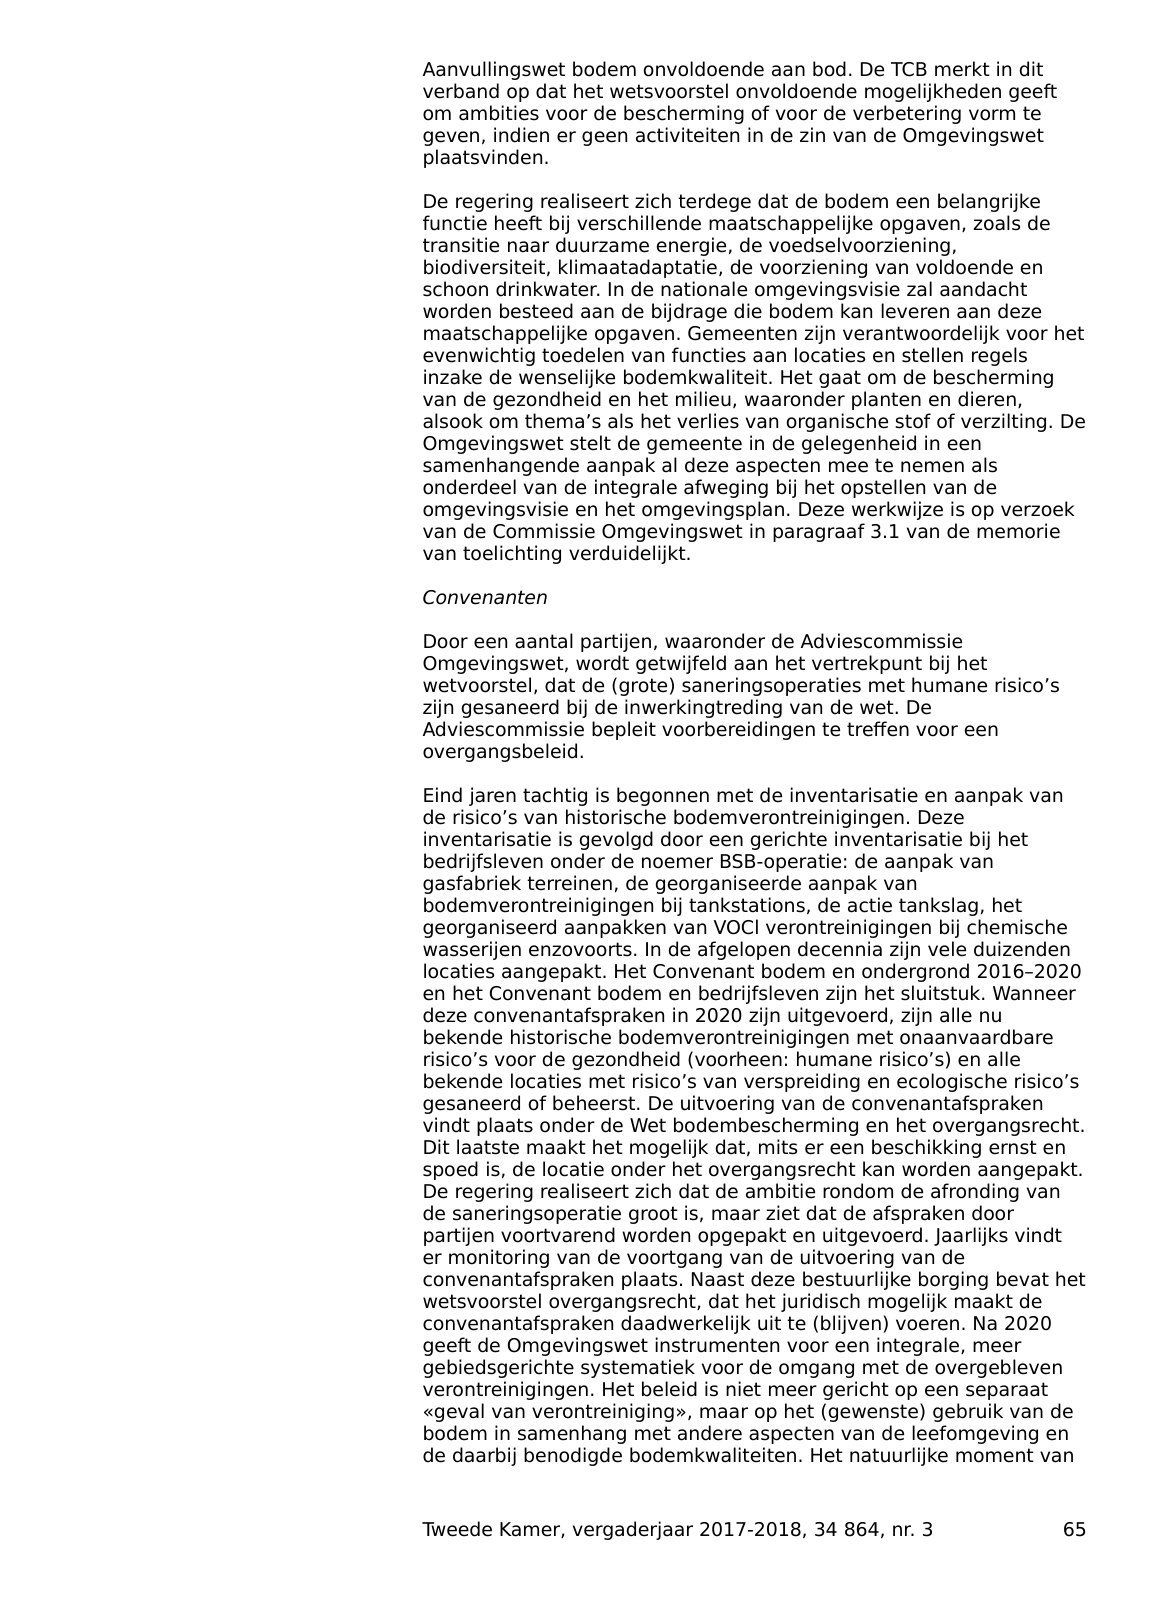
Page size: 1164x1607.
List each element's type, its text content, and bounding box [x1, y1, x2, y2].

text Eind jaren tachtig is begonnen met de inventarisatie en aanpak van de risico’s van historische bodemverontreinigingen. Deze inventarisatie is gevolgd door een gerichte inventarisatie bij het bedrijfsleven onder de noemer BSB-operatie: de aanpak van gasfabriek terreinen, de georganiseerde aanpak van bodemverontreinigingen bij tankstations, de actie tankslag, het georganiseerd aanpakken van VOCl verontreinigingen bij chemische wasserijen enzovoorts. In de afgelopen decennia zijn vele duizenden locaties aangepakt. Het Convenant bodem en ondergrond 2016–2020 en het Convenant bodem en bedrijfsleven zijn het sluitstuk. Wanneer deze convenantafspraken in 2020 zijn uitgevoerd, zijn alle nu bekende historische bodemverontreinigingen met onaanvaardbare risico’s voor de gezondheid (voorheen: humane risico’s) en alle bekende locaties met risico’s van verspreiding en ecologische risico’s gesaneerd of beheerst. De uitvoering van de convenantafspraken vindt plaats onder de Wet bodembescherming en het overgangsrecht. Dit laatste maakt het mogelijk dat, mits er een beschikking ernst en spoed is, de locatie onder het overgangsrecht kan worden aangepakt. De regering realiseert zich dat de ambitie rondom de afronding van de saneringsoperatie groot is, maar ziet dat de afspraken door partijen voortvarend worden opgepakt en uitgevoerd. Jaarlijks vindt er monitoring van de voortgang van de uitvoering van de convenantafspraken plaats. Naast deze bestuurlijke borging bevat het wetsvoorstel overgangsrecht, dat het juridisch mogelijk maakt de convenantafspraken daadwerkelijk uit te (blijven) voeren. Na 2020 geeft de Omgevingswet instrumenten voor een integrale, meer gebiedsgerichte systematiek voor de omgang met de overgebleven verontreinigingen. Het beleid is niet meer gericht op een separaat «geval van verontreiniging», maar op het (gewenste) gebruik van de bodem in samenhang met andere aspecten van de leefomgeving en de daarbij benodigde bodemkwaliteiten. Het natuurlijke moment van [422, 785, 1087, 1467]
text De regering realiseert zich terdege dat de bodem een belangrijke functie heeft bij verschillende maatschappelijke opgaven, zoals de transitie naar duurzame energie, de voedselvoorziening, biodiversiteit, klimaatadaptatie, de voorziening van voldoende en schoon drinkwater. In de nationale omgevingsvisie zal aandacht worden besteed aan de bijdrage die bodem kan leveren aan deze maatschappelijke opgaven. Gemeenten zijn verantwoordelijk voor het evenwichtig toedelen van functies aan locaties en stellen regels inzake de wenselijke bodemkwaliteit. Het gaat om de bescherming van de gezondheid en het milieu, waaronder planten en dieren, alsook om thema’s als het verlies van organische stof of verzilting. De Omgevingswet stelt de gemeente in de gelegenheid in een samenhangende aanpak al deze aspecten mee te nemen als onderdeel van de integrale afweging bij het opstellen van de omgevingsvisie en het omgevingsplan. Deze werkwijze is op verzoek van de Commissie Omgevingswet in paragraaf 3.1 van de memorie van toelichting verduidelijkt. [422, 191, 1087, 565]
subtitle Convenanten [422, 587, 1087, 609]
text Aanvullingswet bodem onvoldoende aan bod. De TCB merkt in dit verband op dat het wetsvoorstel onvoldoende mogelijkheden geeft om ambities voor de bescherming of voor de verbetering vorm te geven, indien er geen activiteiten in de zin van de Omgevingswet plaatsvinden. [422, 59, 1087, 169]
text Door een aantal partijen, waaronder de Adviescommissie Omgevingswet, wordt getwijfeld aan het vertrekpunt bij het wetvoorstel, dat de (grote) saneringsoperaties met humane risico’s zijn gesaneerd bij de inwerkingtreding van de wet. De Adviescommissie bepleit voorbereidingen te treffen voor een overgangsbeleid. [422, 631, 1087, 763]
